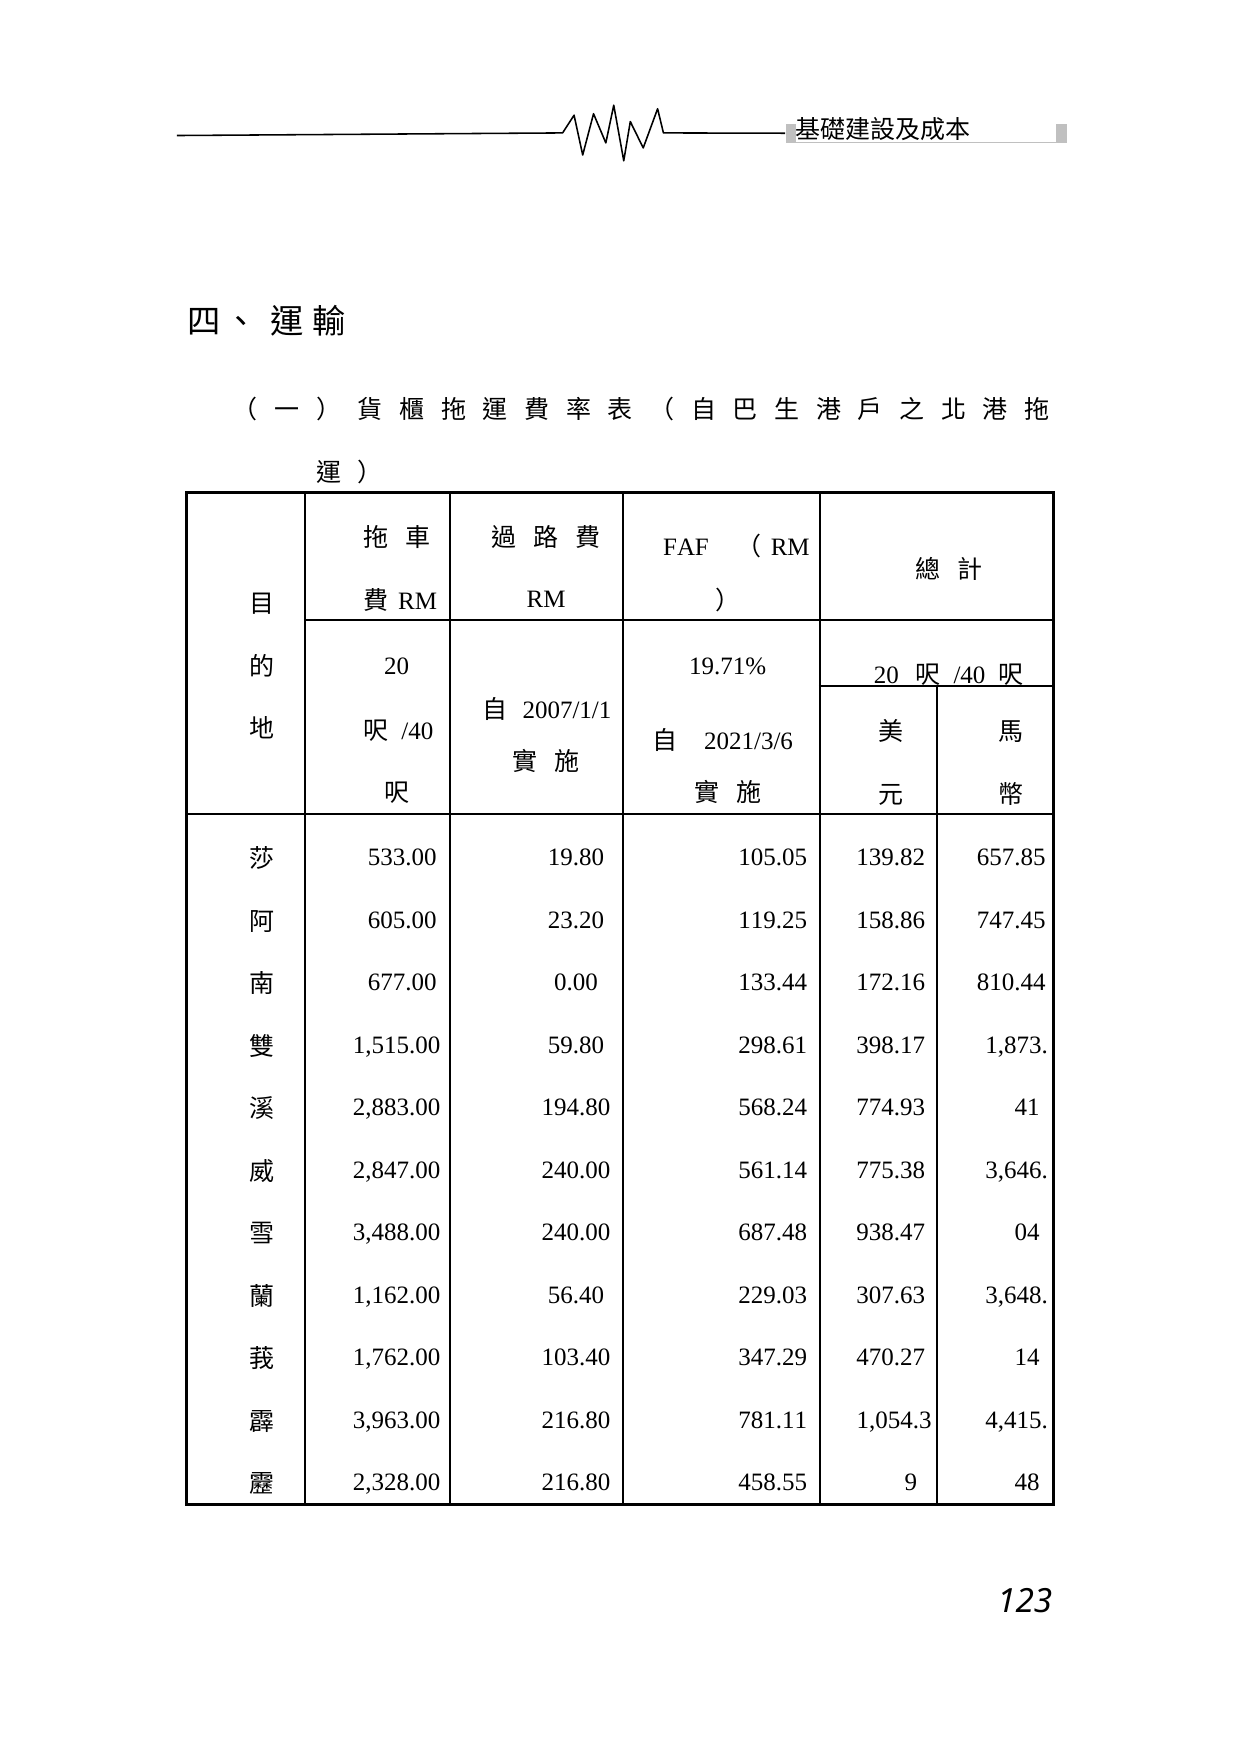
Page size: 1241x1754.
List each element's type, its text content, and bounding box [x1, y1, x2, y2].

table_cell 20呎/40呎 [306, 621, 449, 813]
table_cell 105.05 119.25 133.44 298.61 568.24 561.14 687.48 229.03 347.29 781.11 458.55 [624, 815, 819, 1503]
text 四、運輸 [183, 277, 1058, 339]
text （一）貨櫃拖運費率表（自巴生港戶之北港拖運） [207, 366, 1058, 491]
table_header 過路費RM [451, 494, 622, 619]
table_cell 美元 [821, 687, 936, 813]
table_cell 657.85 747.45 810.44 1,873.41 3,646.04 3,648.14 4,415.48 [938, 815, 1052, 1503]
table_cell 19.80 23.20 0.00 59.80 194.80 240.00 240.00 56.40 103.40 216.80 216.80 [451, 815, 622, 1503]
table_header FAF（RM） [624, 494, 819, 619]
table_cell 19.71% 自2021/3/6實施 [624, 621, 819, 813]
table_header 總計 [821, 494, 1052, 619]
table_cell 自2007/1/1 實施 [451, 621, 622, 813]
table_cell 533.00 605.00 677.00 1,515.00 2,883.00 2,847.00 3,488.00 1,162.00 1,762.00 3,963.00 2,328.00 [306, 815, 449, 1503]
table_cell 20呎/40呎 [821, 621, 1052, 685]
table_header 拖車費RM [306, 494, 449, 619]
table_header 目的地 [188, 494, 304, 813]
table_cell 馬幣 [938, 687, 1052, 813]
table_cell 139.82 158.86 172.16 398.17 774.93 775.38 938.47 307.63 470.27 1,054.39 [821, 815, 936, 1503]
table_cell 莎阿南 雙溪威 雪蘭莪 霹靂 [188, 815, 304, 1503]
